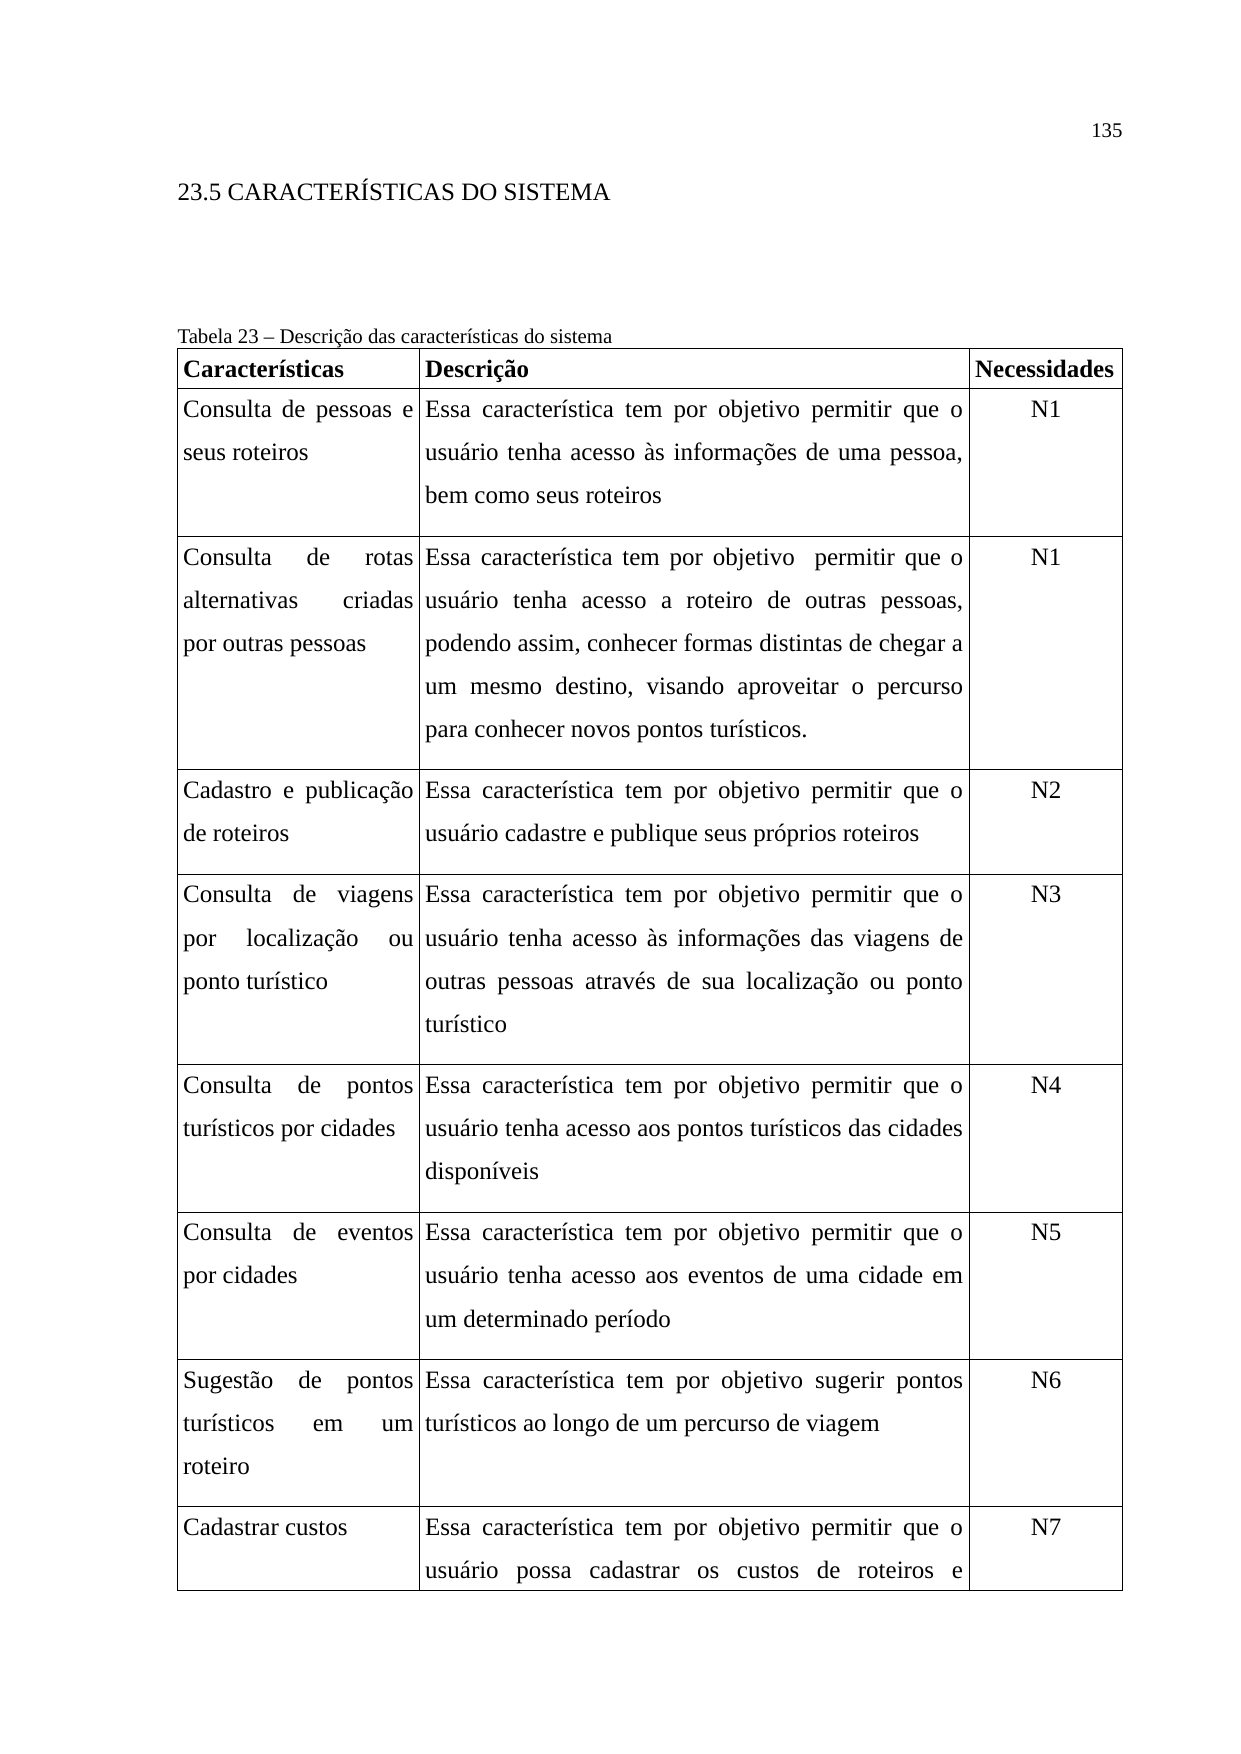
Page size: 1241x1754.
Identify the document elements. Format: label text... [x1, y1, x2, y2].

table_cell Consulta de viagens por localização ou ponto turístico [178, 875, 419, 1064]
table_cell Essa característica tem por objetivo permitir que o usuário tenha acesso aos pontos turísticos das cidades disponíveis [420, 1065, 969, 1212]
table_cell Consulta de rotas alternativas criadas por outras pessoas [178, 537, 419, 769]
table_header Características [178, 349, 419, 388]
table_cell N4 [970, 1065, 1122, 1212]
table_cell Consulta de pessoas e seus roteiros [178, 389, 419, 536]
table_header Necessidades [970, 349, 1122, 388]
table_cell N3 [970, 875, 1122, 1064]
table_cell Essa característica tem por objetivo permitir que o usuário tenha acesso às informações das viagens de outras pessoas através de sua localização ou ponto turístico [420, 875, 969, 1064]
table_cell Consulta de eventos por cidades [178, 1213, 419, 1359]
table_cell N6 [970, 1360, 1122, 1506]
table_cell N5 [970, 1213, 1122, 1359]
table_cell Consulta de pontos turísticos por cidades [178, 1065, 419, 1212]
table_cell Essa característica tem por objetivo permitir que o usuário tenha acesso aos eventos de uma cidade em um determinado período [420, 1213, 969, 1359]
table_cell Cadastro e publicação de roteiros [178, 770, 419, 874]
table_header Descrição [420, 349, 969, 388]
table_cell Essa característica tem por objetivo sugerir pontos turísticos ao longo de um percurso de viagem [420, 1360, 969, 1506]
table_cell Sugestão de pontos turísticos em um roteiro [178, 1360, 419, 1506]
table_cell N2 [970, 770, 1122, 874]
table_cell Essa característica tem por objetivo permitir que o usuário possa cadastrar os custos de roteiros e [420, 1507, 969, 1590]
table_cell Essa característica tem por objetivo permitir que o usuário tenha acesso às informações de uma pessoa, bem como seus roteiros [420, 389, 969, 536]
subtitle Características do sistema [177, 177, 1122, 206]
table_cell N7 [970, 1507, 1122, 1590]
table_cell Essa característica tem por objetivo permitir que o usuário cadastre e publique seus próprios roteiros [420, 770, 969, 874]
table_cell Essa característica tem por objetivo permitir que o usuário tenha acesso a roteiro de outras pessoas, podendo assim, conhecer formas distintas de chegar a um mesmo destino, visando aproveitar o percurso para conhecer novos pontos turísticos. [420, 537, 969, 769]
table_cell N1 [970, 389, 1122, 536]
table_cell Cadastrar custos [178, 1507, 419, 1590]
text Tabela 23 – Descrição das características do sistema [177, 324, 1122, 348]
table_cell N1 [970, 537, 1122, 769]
